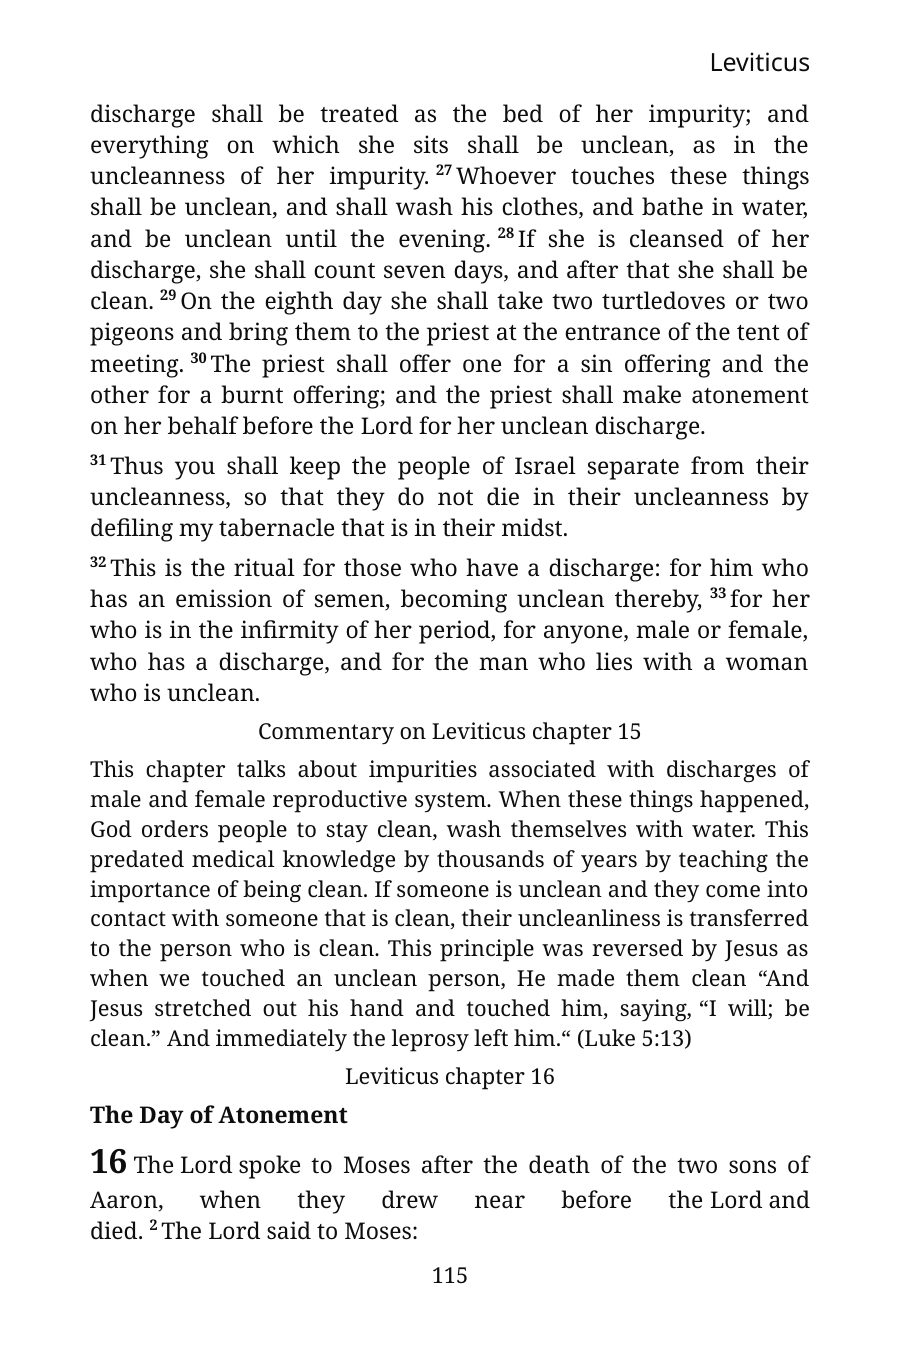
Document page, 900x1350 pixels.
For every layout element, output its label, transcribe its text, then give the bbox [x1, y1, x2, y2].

text The Day of Atonement [90, 1099, 810, 1130]
text Commentary on Leviticus chapter 15 [90, 716, 810, 746]
text 32 This is the ritual for those who have a discharge: for him who has an emission of semen, becoming unclean thereby, 33 for her who is in the infirmity of her period, for anyone, male or female, who has a discharge, and for the man who lies with a woman who is unclean. [90, 552, 810, 708]
text 16 The Lord spoke to Moses after the death of the two sons of Aaron, when they drew near before the Lord and died. 2 The Lord said to Moses: [90, 1138, 810, 1246]
text 31 Thus you shall keep the people of Israel separate from their uncleanness, so that they do not die in their uncleanness by defiling my tabernacle that is in their midst. [90, 449, 810, 543]
text discharge shall be treated as the bed of her impurity; and everything on which she sits shall be unclean, as in the uncleanness of her impurity. 27 Whoever touches these things shall be unclean, and shall wash his clothes, and bathe in water, and be unclean until the evening. 28 If she is cleansed of her discharge, she shall count seven days, and after that she shall be clean. 29 On the eighth day she shall take two turtledoves or two pigeons and bring them to the priest at the entrance of the tent of meeting. 30 The priest shall offer one for a sin offering and the other for a burnt offering; and the priest shall make atonement on her behalf before the Lord for her unclean discharge. [90, 97, 810, 441]
text This chapter talks about impurities associated with discharges of male and female reproductive system. When these things happened, God orders people to stay clean, wash themselves with water. This predated medical knowledge by thousands of years by teaching the importance of being clean. If someone is unclean and they come into contact with someone that is clean, their uncleanliness is transferred to the person who is clean. This principle was reversed by Jesus as when we touched an unclean person, He made them clean “And Jesus stretched out his hand and touched him, saying, “I will; be clean.” And immediately the leprosy left him.“ (Luke 5:13) [90, 754, 810, 1052]
text Leviticus chapter 16 [90, 1061, 810, 1090]
